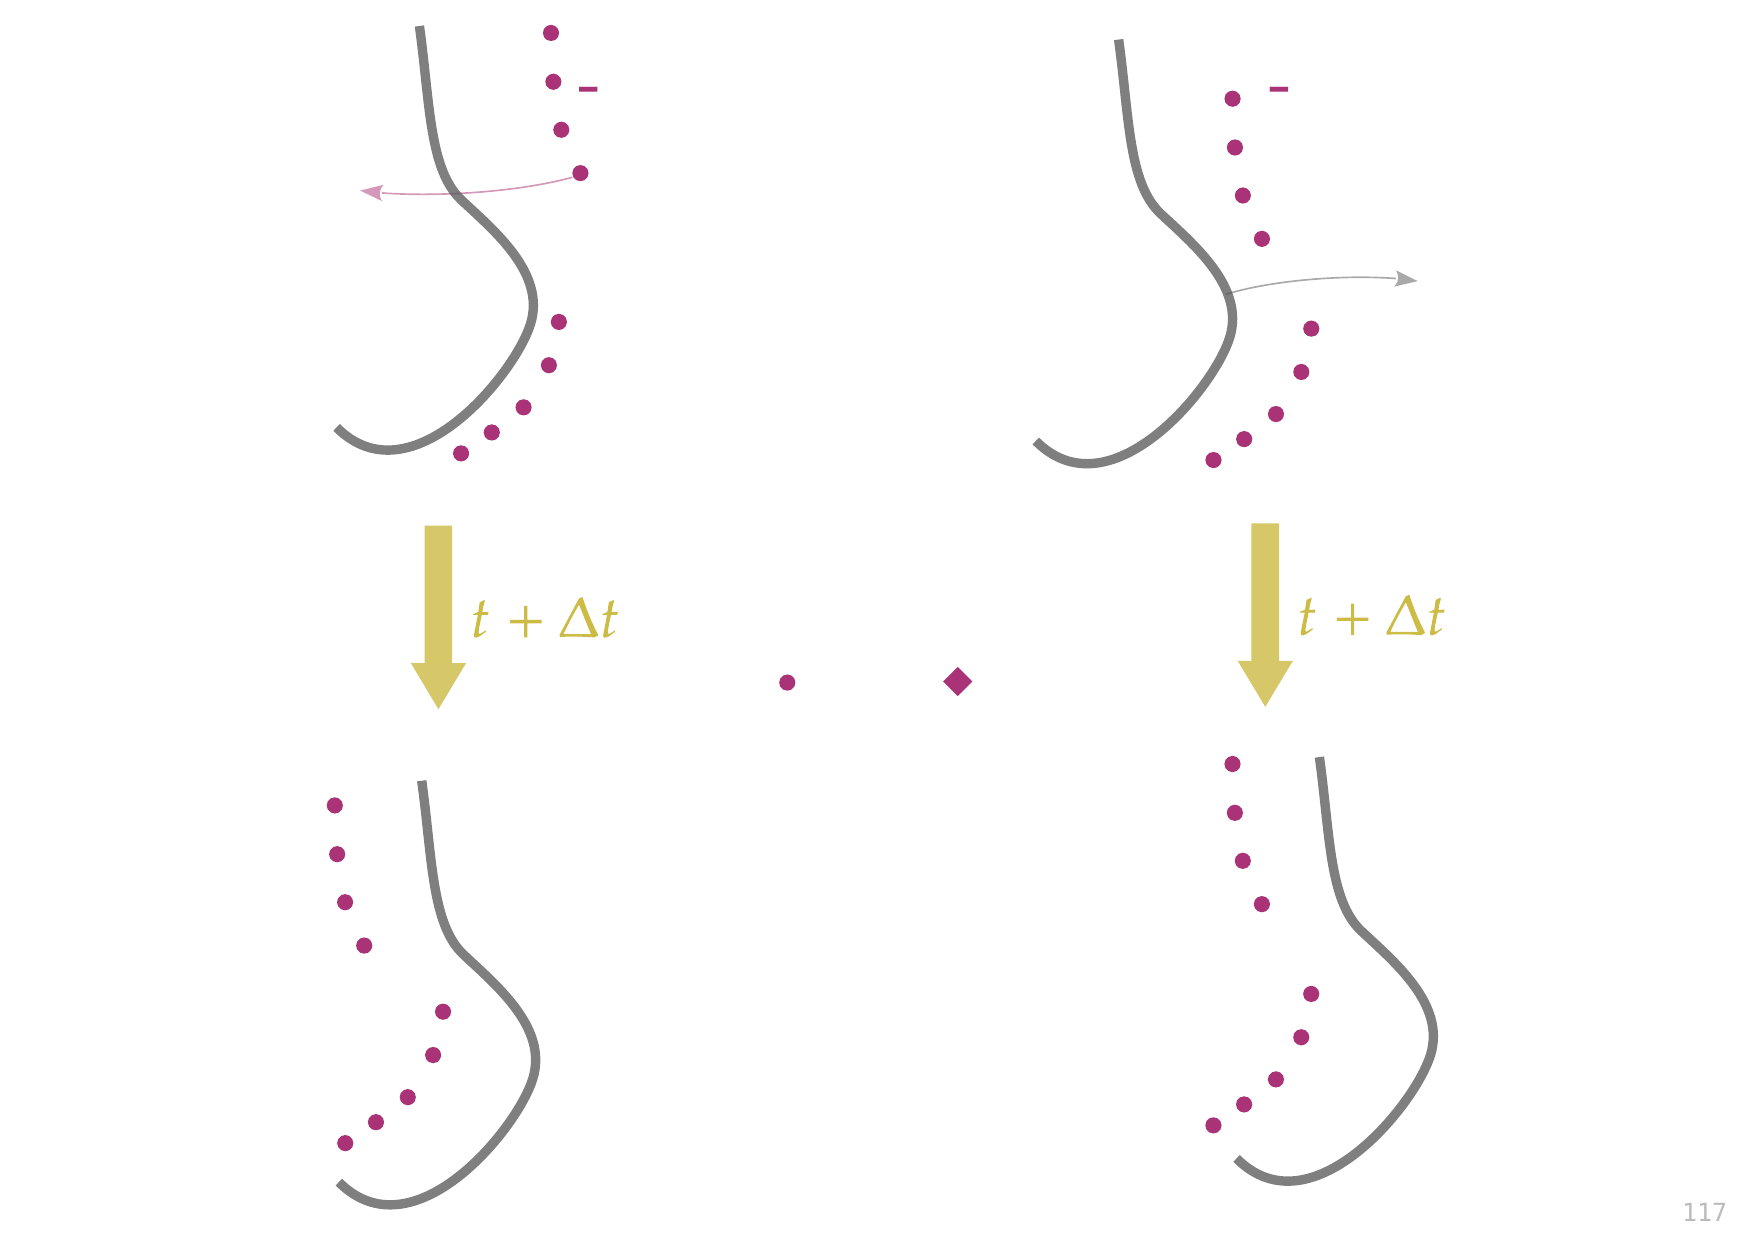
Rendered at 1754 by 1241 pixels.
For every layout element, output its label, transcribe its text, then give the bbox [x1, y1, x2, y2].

text_box [1234, 852, 1251, 869]
text_box [337, 894, 354, 911]
text_box [337, 1135, 354, 1152]
text_box [943, 666, 973, 697]
text_box [1303, 320, 1320, 337]
text_box – [1253, 47, 1306, 107]
text_box [367, 1114, 385, 1131]
text_box [515, 399, 532, 416]
text_box [779, 674, 796, 691]
text_box – [562, 47, 615, 107]
text_box [1293, 1029, 1310, 1046]
text_box [1267, 1071, 1285, 1088]
text_box [472, 600, 489, 638]
text_box [1299, 597, 1316, 636]
text_box [1226, 139, 1244, 156]
text_box [1303, 985, 1320, 1003]
text_box [1224, 755, 1241, 773]
text_box [452, 445, 470, 462]
text_box [1205, 451, 1222, 469]
text_box [1205, 1117, 1222, 1134]
text_box [1336, 603, 1369, 636]
text_box [540, 357, 558, 374]
text_box [602, 600, 618, 638]
text_box [545, 73, 562, 90]
text_box [553, 121, 570, 138]
text_box [1237, 523, 1293, 707]
text_box [1253, 896, 1271, 913]
text_box [356, 937, 373, 954]
text_box [434, 1003, 452, 1020]
text_box [399, 1089, 416, 1106]
text_box [1224, 90, 1241, 107]
text_box [1236, 1096, 1253, 1113]
text_box [1226, 804, 1243, 821]
text_box [542, 24, 560, 42]
text_box [559, 597, 598, 638]
text_box [1267, 405, 1285, 423]
text_box [572, 165, 589, 182]
text_box [329, 846, 346, 863]
text_box [1236, 430, 1253, 448]
text_box [1234, 187, 1251, 204]
text_box [1429, 597, 1445, 636]
text_box [425, 1046, 442, 1064]
text_box [1293, 363, 1310, 381]
text_box [510, 605, 542, 638]
text_box [550, 313, 567, 331]
text_box [483, 424, 500, 441]
text_box [1386, 594, 1425, 636]
text_box [410, 525, 467, 710]
text_box [326, 797, 343, 814]
text_box [1253, 230, 1271, 247]
